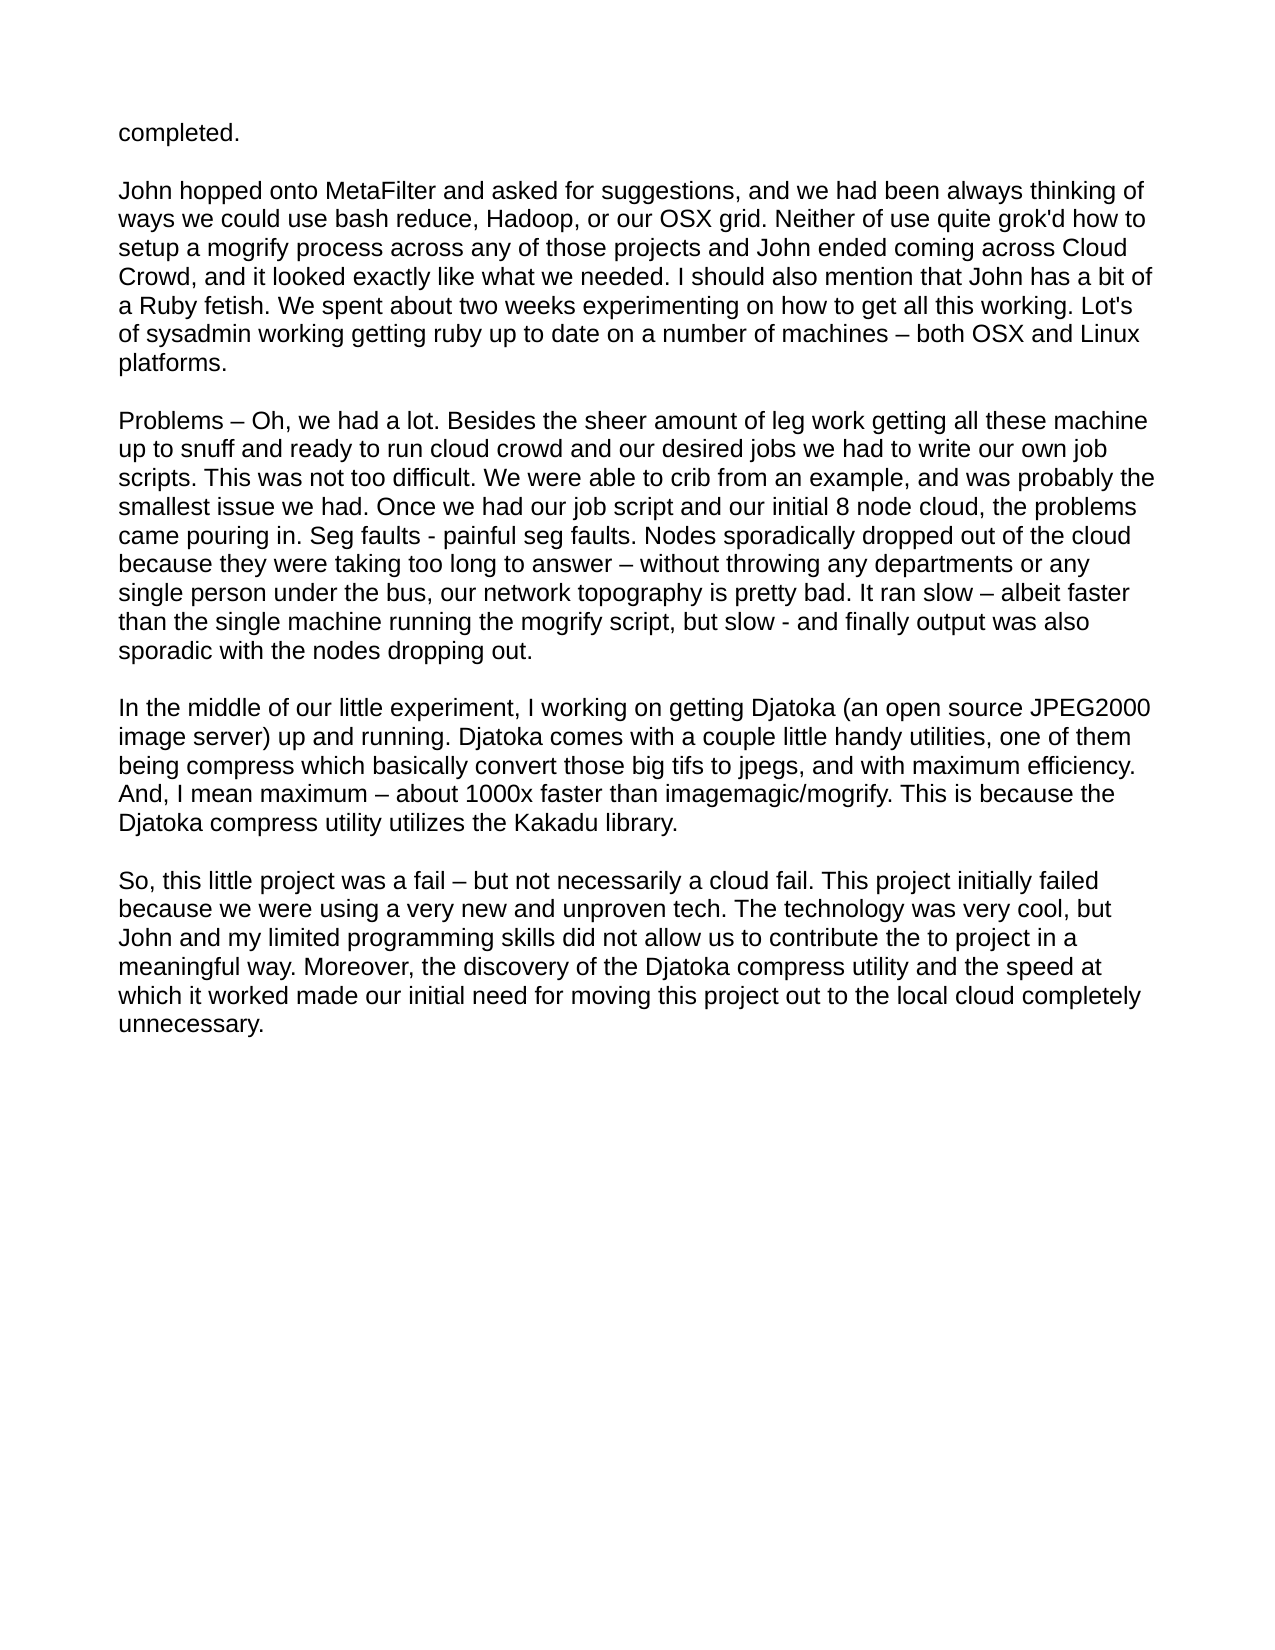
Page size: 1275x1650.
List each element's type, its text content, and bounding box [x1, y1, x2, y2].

text In the middle of our little experiment, I working on getting Djatoka (an open source JPEG2000 image server) up and running. Djatoka comes with a couple little handy utilities, one of them being compress which basically convert those big tifs to jpegs, and with maximum efficiency. And, I mean maximum – about 1000x faster than imagemagic/mogrify. This is because the Djatoka compress utility utilizes the Kakadu library. [118, 693, 1157, 837]
text So, this little project was a fail – but not necessarily a cloud fail. This project initially failed because we were using a very new and unproven tech. The technology was very cool, but John and my limited programming skills did not allow us to contribute the to project in a meaningful way. Moreover, the discovery of the Djatoka compress utility and the speed at which it worked made our initial need for moving this project out to the local cloud completely unnecessary. [118, 866, 1157, 1038]
text John hopped onto MetaFilter and asked for suggestions, and we had been always thinking of ways we could use bash reduce, Hadoop, or our OSX grid. Neither of use quite grok'd how to setup a mogrify process across any of those projects and John ended coming across Cloud Crowd, and it looked exactly like what we needed. I should also mention that John has a bit of a Ruby fetish. We spent about two weeks experimenting on how to get all this working. Lot's of sysadmin working getting ruby up to date on a number of machines – both OSX and Linux platforms. [118, 176, 1157, 377]
text completed. [118, 118, 1157, 147]
text Problems – Oh, we had a lot. Besides the sheer amount of leg work getting all these machine up to snuff and ready to run cloud crowd and our desired jobs we had to write our own job scripts. This was not too difficult. We were able to crib from an example, and was probably the smallest issue we had. Once we had our job script and our initial 8 node cloud, the problems came pouring in. Seg faults - painful seg faults. Nodes sporadically dropped out of the cloud because they were taking too long to answer – without throwing any departments or any single person under the bus, our network topography is pretty bad. It ran slow – albeit faster than the single machine running the mogrify script, but slow - and finally output was also sporadic with the nodes dropping out. [118, 406, 1157, 664]
